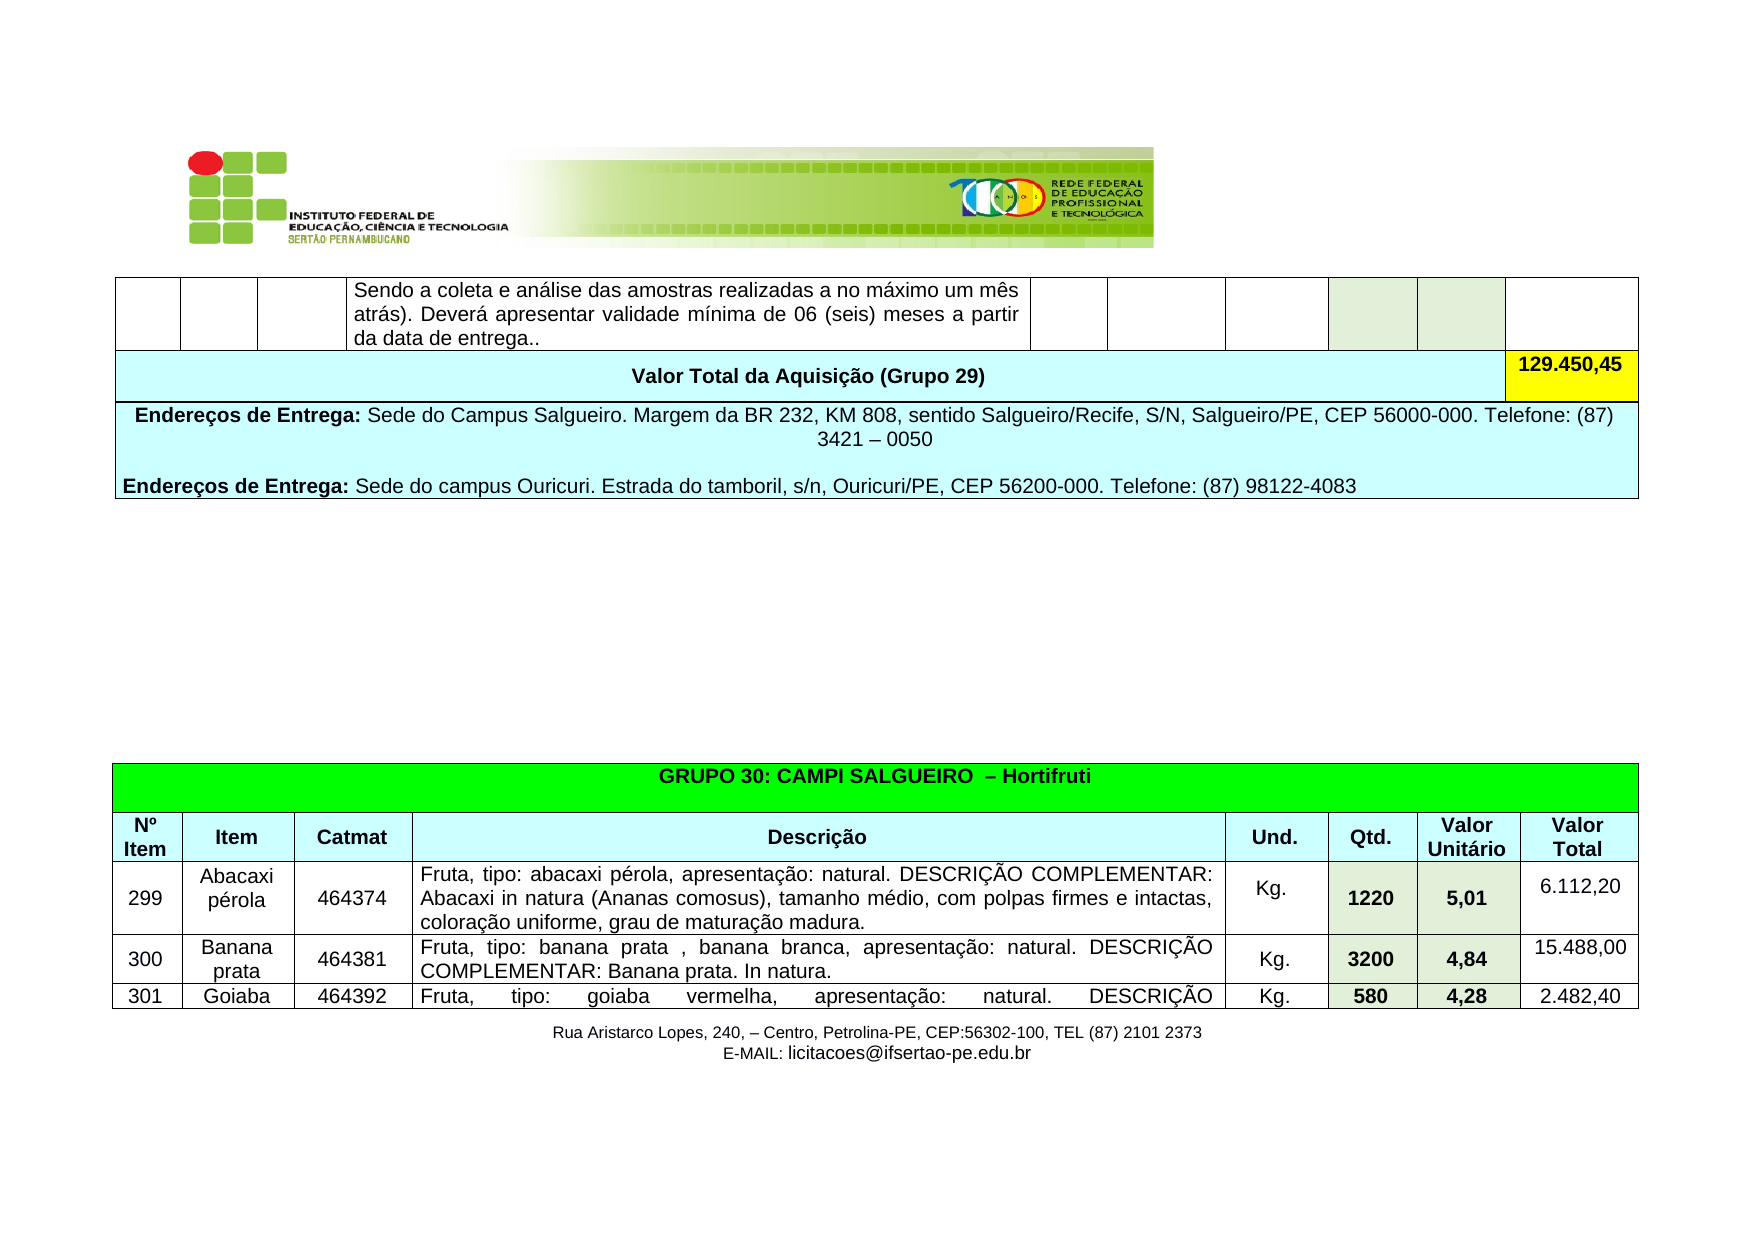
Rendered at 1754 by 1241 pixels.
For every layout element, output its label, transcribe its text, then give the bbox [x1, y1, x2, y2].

table_cell 464381 [295, 935, 412, 983]
table_cell Kg. [1226, 984, 1328, 1008]
table_cell Descrição [413, 813, 1225, 861]
table_cell Abacaxi pérola [183, 862, 294, 934]
table_cell 129.450,45 [1506, 351, 1638, 401]
table_cell Catmat [295, 813, 412, 861]
table_cell Endereços de Entrega: Sede do Campus Salgueiro. Margem da BR 232, KM 808, sentido Salgueiro/Recife, S/N, Salgueiro/PE, CEP 56000-000. Telefone: (87) 3421 – 0050 Endereços de Entrega: Sede do campus Ouricuri. Estrada do tamboril, s/n, Ouricuri/PE, CEP 56200-000. Telefone: (87) 98122-4083 [116, 403, 1638, 498]
table_cell Sendo a coleta e análise das amostras realizadas a no máximo um mês atrás). Deverá apresentar validade mínima de 06 (seis) meses a partir da data de entrega.. [347, 278, 1030, 350]
table_cell ----- [1226, 278, 1328, 350]
table_cell Banana prata [183, 935, 294, 983]
table_cell [1031, 278, 1107, 350]
table_cell 2.482,40 [1521, 984, 1638, 1008]
table_cell Goiaba [183, 984, 294, 1008]
table_cell [1329, 278, 1417, 350]
table_header GRUPO 30: CAMPI SALGUEIRO – Hortifruti [113, 764, 1638, 812]
table_cell Und. [1226, 813, 1328, 861]
table_cell [181, 278, 257, 350]
table_cell [258, 278, 346, 350]
table_cell Fruta, tipo: banana prata , banana branca, apresentação: natural. DESCRIÇÃO COMPLEMENTAR: Banana prata. In natura. [413, 935, 1225, 983]
table_cell 4,28 [1418, 984, 1520, 1008]
table_cell Fruta, tipo: goiaba vermelha, apresentação: natural. DESCRIÇÃO [413, 984, 1225, 1008]
table_cell 15.488,00 [1521, 935, 1638, 983]
table_cell Nº Item [113, 813, 182, 861]
table_cell Valor Total [1521, 813, 1638, 861]
table_cell 464374 [295, 862, 412, 934]
table_cell Kg. [1226, 935, 1328, 983]
picture [177, 147, 1154, 248]
table_cell [1108, 278, 1225, 350]
table_cell [1506, 278, 1638, 350]
table_cell Valor Unitário [1418, 813, 1520, 861]
table_cell [116, 278, 180, 350]
table_cell 301 [113, 984, 182, 1008]
table_cell 5,01 [1418, 862, 1520, 934]
table_cell Qtd. [1329, 813, 1417, 861]
table_cell 299 [113, 862, 182, 934]
table_cell 300 [113, 935, 182, 983]
table_cell [1418, 278, 1505, 350]
table_cell 580 [1329, 984, 1417, 1008]
table_cell 6.112,20 [1521, 862, 1638, 934]
table_cell Item [183, 813, 294, 861]
table_cell 464392 [295, 984, 412, 1008]
table_cell 4,84 [1418, 935, 1520, 983]
table_cell Kg. [1226, 862, 1328, 934]
table_cell Valor Total da Aquisição (Grupo 29) [116, 351, 1505, 401]
table_cell 3200 [1329, 935, 1417, 983]
table_cell 1220 [1329, 862, 1417, 934]
table_cell Fruta, tipo: abacaxi pérola, apresentação: natural. DESCRIÇÃO COMPLEMENTAR: Abacaxi in natura (Ananas comosus), tamanho médio, com polpas firmes e intactas, coloração uniforme, grau de maturação madura. [413, 862, 1225, 934]
